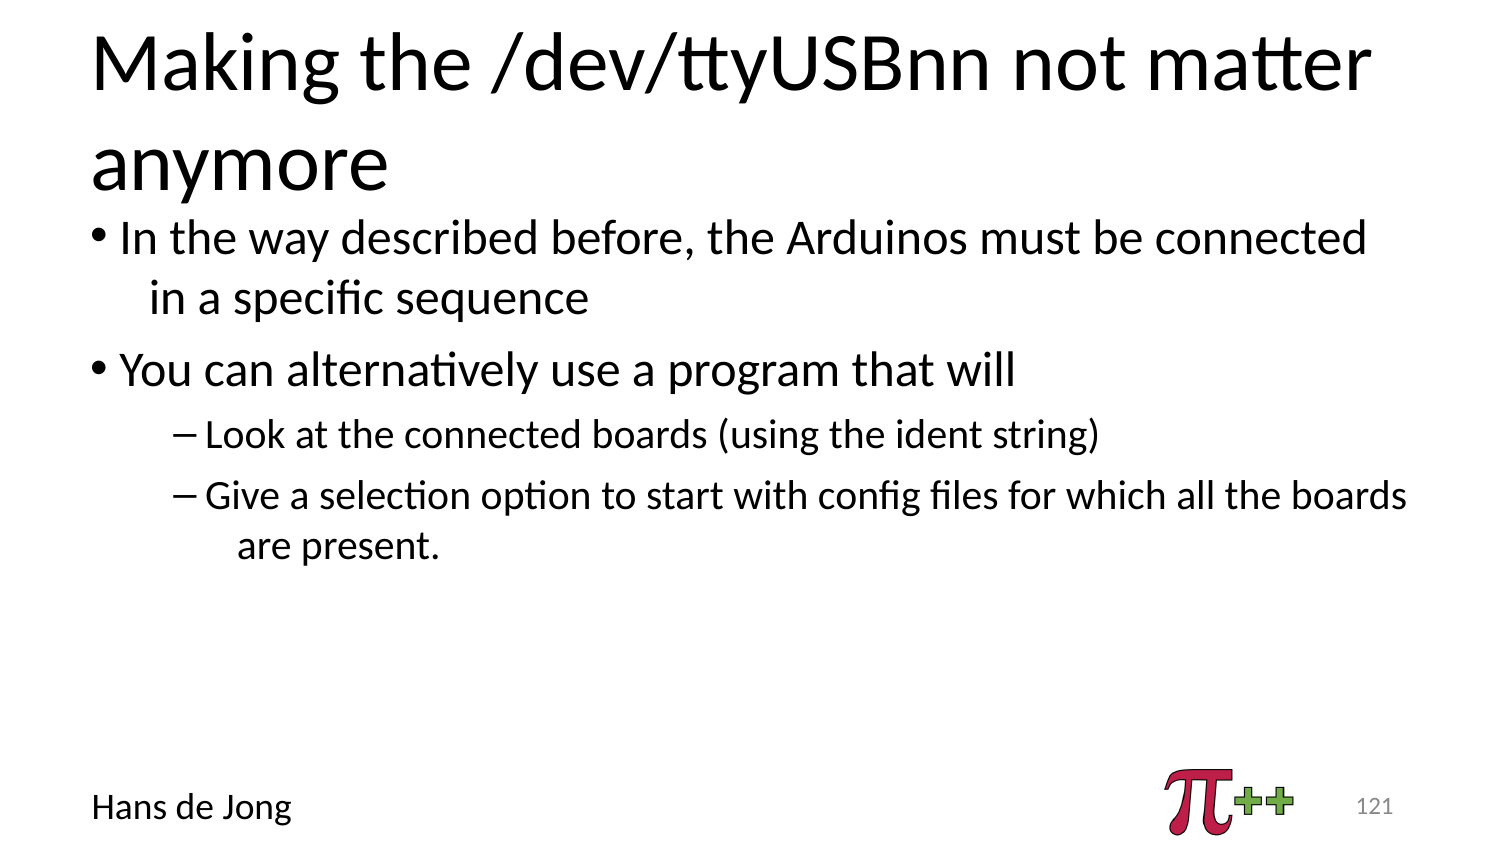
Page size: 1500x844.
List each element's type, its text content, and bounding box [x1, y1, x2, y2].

list In the way described before, the Arduinos must be connected in a specific sequence You can alternatively use a program that will Look at the connected boards (using the ident string) Give a selection option to start with config files for which all the boards are present. [75, 196, 1426, 754]
title Making the /dev/ttyUSBnn not matter anymore [75, 0, 1426, 175]
text_box 121 [1340, 782, 1426, 827]
